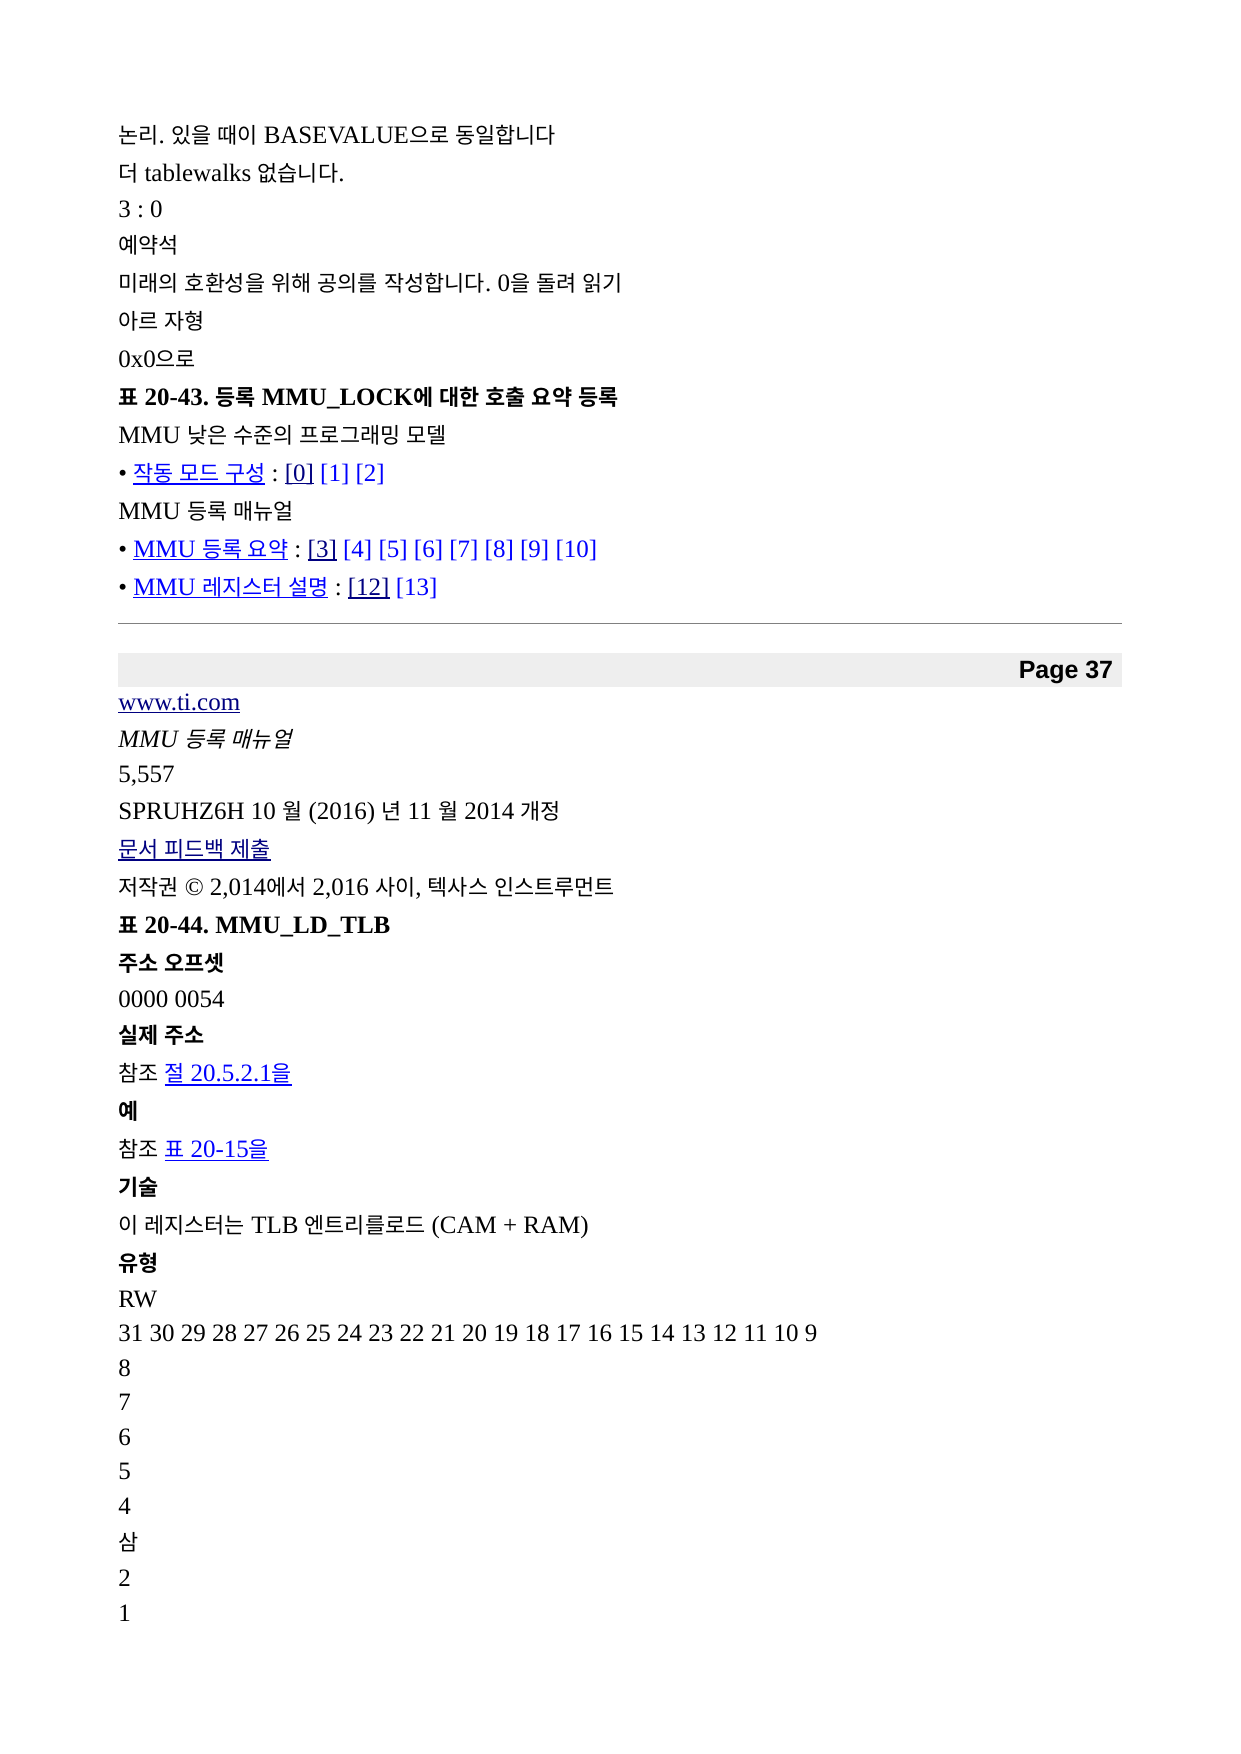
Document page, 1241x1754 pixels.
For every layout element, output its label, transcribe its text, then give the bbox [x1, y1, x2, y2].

table_header Page 37 [118, 653, 1122, 687]
text MMU 등록 매뉴얼 [118, 722, 1122, 753]
text 저작권 © 2,014에서 2,016 사이, 텍사스 인스트루먼트 [118, 870, 1122, 902]
text 실제 주소 [118, 1018, 1122, 1050]
text MMU 낮은 수준의 프로그래밍 모델 [118, 418, 1122, 450]
text 더 tablewalks 없습니다. [118, 156, 1122, 188]
text RW [118, 1284, 1122, 1313]
text 31 30 29 28 27 26 25 24 23 22 21 20 19 18 17 16 15 14 13 12 11 10 9 [118, 1318, 1122, 1347]
text 이 레지스터는 TLB 엔트리를로드 (CAM + RAM) [118, 1208, 1122, 1240]
text • MMU 레지스터 설명 : [12] [13] [118, 570, 1122, 602]
text 8 [118, 1353, 1122, 1382]
text • MMU 등록 요약 : [3] [4] [5] [6] [7] [8] [9] [10] [118, 532, 1122, 564]
text 예약석 [118, 228, 1122, 260]
text 유형 [118, 1246, 1122, 1278]
text www.ti.com [118, 687, 1122, 716]
text 5,557 [118, 759, 1122, 788]
text 예 [118, 1094, 1122, 1126]
text 표 20-43. 등록 MMU_LOCK에 대한 호출 요약 등록 [118, 380, 1122, 412]
text 표 20-44. MMU_LD_TLB [118, 908, 1122, 939]
text 미래의 호환성을 위해 공의를 작성합니다. 0을 돌려 읽기 [118, 266, 1122, 298]
text 0x0으로 [118, 342, 1122, 374]
text 문서 피드백 제출 [118, 832, 1122, 864]
text 3 : 0 [118, 194, 1122, 223]
text 1 [118, 1598, 1122, 1627]
text 주소 오프셋 [118, 946, 1122, 977]
text 7 [118, 1387, 1122, 1416]
text MMU 등록 매뉴얼 [118, 494, 1122, 526]
text 참조 표 20-15을 [118, 1132, 1122, 1164]
text 0000 0054 [118, 984, 1122, 1012]
text 4 [118, 1491, 1122, 1520]
text 2 [118, 1563, 1122, 1592]
text 참조 절 20.5.2.1을 [118, 1056, 1122, 1088]
text • 작동 모드 구성 : [0] [1] [2] [118, 456, 1122, 488]
text SPRUHZ6H 10 월 (2016) 년 11 월 2014 개정 [118, 794, 1122, 826]
text 기술 [118, 1170, 1122, 1202]
text 6 [118, 1422, 1122, 1451]
text 삼 [118, 1525, 1122, 1557]
text 아르 자형 [118, 304, 1122, 336]
text 5 [118, 1456, 1122, 1485]
text 논리. 있을 때이 BASEVALUE으로 동일합니다 [118, 118, 1122, 150]
